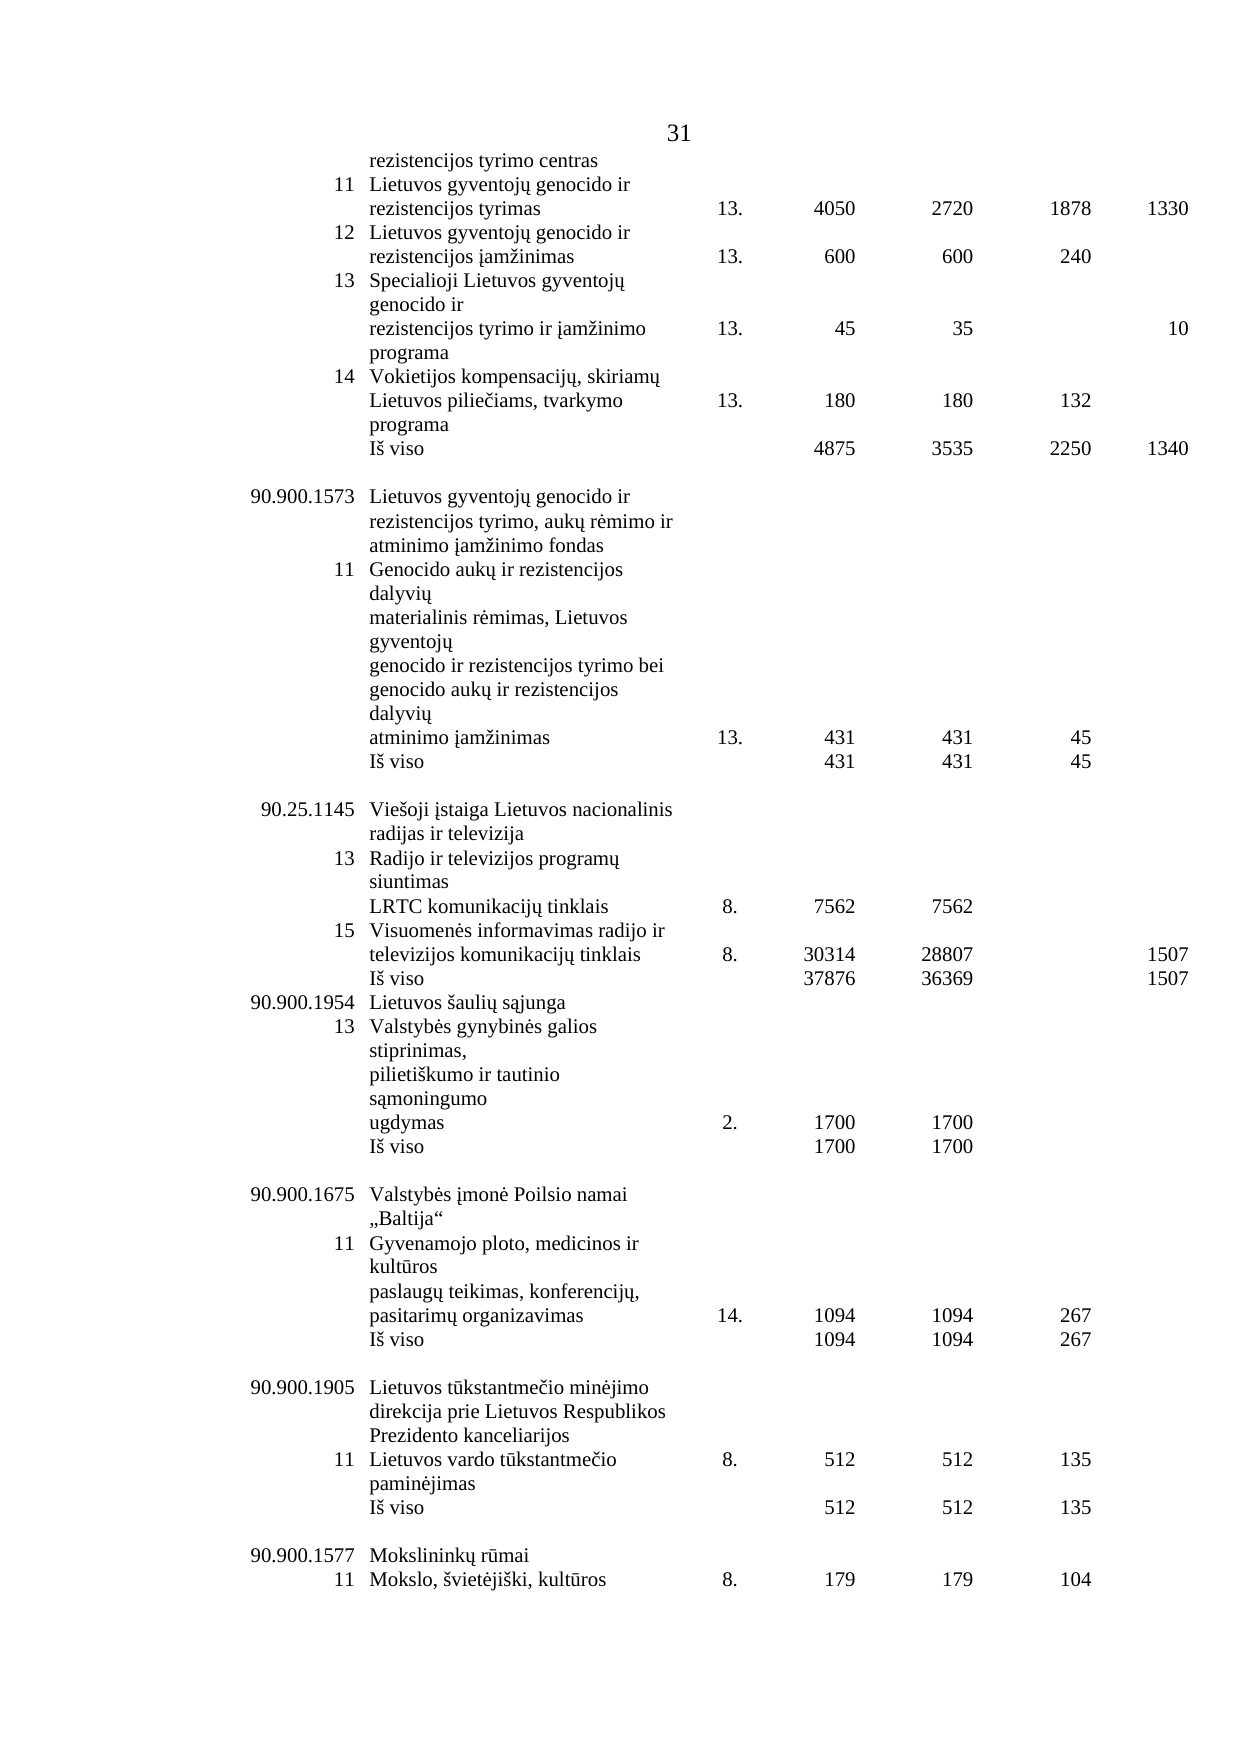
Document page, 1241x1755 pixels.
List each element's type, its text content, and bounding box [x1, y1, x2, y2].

table_cell [680, 1327, 779, 1351]
table_cell Genocido aukų ir rezistencijos dalyvių [362, 557, 680, 605]
table_cell [177, 605, 362, 653]
table_cell [1099, 797, 1196, 821]
table_cell 1094 [779, 1327, 863, 1351]
table_cell [863, 533, 980, 557]
table_cell [1099, 1519, 1196, 1543]
table_cell [863, 653, 980, 677]
table_cell [362, 1158, 680, 1182]
table_cell [680, 220, 779, 244]
table_cell genocido ir rezistencijos tyrimo bei [362, 653, 680, 677]
table_cell 132 [980, 388, 1098, 436]
table_cell [863, 148, 980, 172]
table_cell [1099, 220, 1196, 244]
table_cell [680, 605, 779, 653]
table_cell [779, 821, 863, 845]
table_cell [1099, 1230, 1196, 1278]
table_cell [1099, 1495, 1196, 1519]
table_cell ugdymas [362, 1110, 680, 1134]
table_cell 179 [779, 1567, 863, 1591]
table_cell 11 [177, 1567, 362, 1591]
table_cell [1099, 1543, 1196, 1567]
table_cell [1099, 509, 1196, 533]
table_cell [1099, 1303, 1196, 1327]
table_cell Valstybės įmonė Poilsio namai „Baltija“ [362, 1182, 680, 1230]
table_cell [863, 918, 980, 942]
table_cell [680, 677, 779, 725]
table_cell [1099, 1423, 1196, 1447]
table_cell [1099, 1375, 1196, 1399]
table_cell [779, 1351, 863, 1375]
table_cell [1099, 749, 1196, 773]
table_cell [680, 436, 779, 460]
table_cell 179 [863, 1567, 980, 1591]
table_cell [1099, 1351, 1196, 1375]
table_cell [980, 894, 1098, 918]
table_cell 1700 [863, 1134, 980, 1158]
table_cell 13. [680, 196, 779, 220]
table_cell [177, 1519, 362, 1543]
table_cell 13. [680, 725, 779, 749]
table_cell 600 [779, 244, 863, 268]
table_cell [1099, 773, 1196, 797]
table_cell [1099, 460, 1196, 484]
table_cell [1099, 1399, 1196, 1423]
table_cell 431 [863, 725, 980, 749]
table_cell [1099, 1567, 1196, 1591]
table_cell [779, 485, 863, 508]
table_cell [980, 1062, 1098, 1110]
table_cell Mokslininkų rūmai [362, 1543, 680, 1567]
table_cell [980, 797, 1098, 821]
table_cell 512 [863, 1495, 980, 1519]
table_cell genocido aukų ir rezistencijos dalyvių [362, 677, 680, 725]
table_cell [863, 1158, 980, 1182]
table_cell 267 [980, 1303, 1098, 1327]
table_cell Iš viso [362, 749, 680, 773]
table_cell [680, 845, 779, 893]
table_cell [863, 845, 980, 893]
table_cell [362, 1351, 680, 1375]
table_cell [177, 1351, 362, 1375]
table_cell 7562 [863, 894, 980, 918]
table_cell [980, 1375, 1098, 1399]
table_cell [980, 966, 1098, 990]
table_cell [980, 821, 1098, 845]
table_cell [177, 773, 362, 797]
table_cell Prezidento kanceliarijos [362, 1423, 680, 1447]
table_cell 2720 [863, 196, 980, 220]
table_cell [863, 1279, 980, 1303]
table_cell [177, 966, 362, 990]
table_cell Iš viso [362, 966, 680, 990]
table_cell [980, 533, 1098, 557]
table_cell Specialioji Lietuvos gyventojų genocido ir [362, 268, 680, 316]
table_cell 45 [779, 316, 863, 364]
table_cell Iš viso [362, 436, 680, 460]
table_cell [863, 1375, 980, 1399]
table_cell [362, 460, 680, 484]
table_cell Lietuvos vardo tūkstantmečio paminėjimas [362, 1447, 680, 1495]
table_cell [779, 990, 863, 1014]
table_cell 45 [980, 725, 1098, 749]
table_cell [779, 1399, 863, 1423]
table_cell [680, 268, 779, 316]
table_cell [863, 1399, 980, 1423]
table_cell [779, 1230, 863, 1278]
table_cell [1099, 533, 1196, 557]
table_cell [863, 821, 980, 845]
table_cell Iš viso [362, 1327, 680, 1351]
table_cell 431 [779, 725, 863, 749]
table_cell [779, 1158, 863, 1182]
table_cell [177, 460, 362, 484]
table_cell 11 [177, 1447, 362, 1495]
table_cell [779, 1375, 863, 1399]
table_cell rezistencijos tyrimo centras [362, 148, 680, 172]
table_cell 1700 [779, 1110, 863, 1134]
table_cell [779, 1519, 863, 1543]
table_cell [980, 942, 1098, 966]
table_cell Viešoji įstaiga Lietuvos nacionalinis [362, 797, 680, 821]
table_cell [980, 845, 1098, 893]
table_cell 45 [980, 749, 1098, 773]
table_cell [177, 509, 362, 533]
table_cell [980, 918, 1098, 942]
table_cell 14 [177, 364, 362, 388]
table_cell [779, 677, 863, 725]
table_cell 11 [177, 1230, 362, 1278]
table_cell 8. [680, 1567, 779, 1591]
table_cell [1099, 1014, 1196, 1062]
table_cell [779, 172, 863, 196]
table_cell [863, 172, 980, 196]
table_cell 1340 [1099, 436, 1196, 460]
table_cell [680, 749, 779, 773]
table_cell [1099, 677, 1196, 725]
table_cell 8. [680, 942, 779, 966]
table_cell [680, 172, 779, 196]
table_cell [980, 148, 1098, 172]
table_cell [680, 460, 779, 484]
table_cell Lietuvos gyventojų genocido ir [362, 220, 680, 244]
table_cell [863, 1014, 980, 1062]
table_cell [680, 148, 779, 172]
table_cell [863, 1543, 980, 1567]
table_cell 1878 [980, 196, 1098, 220]
table_cell 1094 [863, 1303, 980, 1327]
table_cell [980, 1014, 1098, 1062]
table_cell 1700 [779, 1134, 863, 1158]
table_cell 8. [680, 1447, 779, 1495]
table_cell [779, 1279, 863, 1303]
table_cell [779, 148, 863, 172]
table_cell Lietuvos gyventojų genocido ir [362, 172, 680, 196]
table_cell [680, 1423, 779, 1447]
table_cell [177, 1279, 362, 1303]
table_cell [680, 1279, 779, 1303]
table_cell 431 [779, 749, 863, 773]
table_cell Vokietijos kompensacijų, skiriamų [362, 364, 680, 388]
table_cell [779, 460, 863, 484]
table_cell [177, 148, 362, 172]
table_cell 1507 [1099, 966, 1196, 990]
table_cell [980, 677, 1098, 725]
table_cell radijas ir televizija [362, 821, 680, 845]
table_cell 14. [680, 1303, 779, 1327]
table_cell pilietiškumo ir tautinio sąmoningumo [362, 1062, 680, 1110]
table_cell [177, 1110, 362, 1134]
table_cell [1099, 1279, 1196, 1303]
table_cell [680, 1230, 779, 1278]
table_cell [680, 1375, 779, 1399]
table_cell [779, 1543, 863, 1567]
table_cell [680, 1543, 779, 1567]
table_cell 135 [980, 1447, 1098, 1495]
table_cell [980, 773, 1098, 797]
table_cell [980, 1279, 1098, 1303]
table_cell [1099, 1158, 1196, 1182]
table_cell Gyvenamojo ploto, medicinos ir kultūros [362, 1230, 680, 1278]
table_cell [1099, 557, 1196, 605]
table_cell [863, 485, 980, 508]
table_cell Lietuvos tūkstantmečio minėjimo [362, 1375, 680, 1399]
table_cell [177, 894, 362, 918]
table_cell 37876 [779, 966, 863, 990]
table_cell [1099, 1134, 1196, 1158]
table_cell [980, 1399, 1098, 1423]
table_cell 10 [1099, 316, 1196, 364]
table_cell 4050 [779, 196, 863, 220]
table_cell [779, 1182, 863, 1230]
table_cell [980, 509, 1098, 533]
table_cell [779, 557, 863, 605]
table_cell [1099, 821, 1196, 845]
table_cell [1099, 1182, 1196, 1230]
table_cell [680, 1182, 779, 1230]
table_cell 11 [177, 172, 362, 196]
table_cell [980, 268, 1098, 316]
table_cell 1094 [863, 1327, 980, 1351]
table_cell [863, 1519, 980, 1543]
table_cell [177, 821, 362, 845]
table_cell [980, 1543, 1098, 1567]
table_cell [863, 773, 980, 797]
table_cell [980, 557, 1098, 605]
table_cell 90.25.1145 [177, 797, 362, 821]
table_cell [177, 196, 362, 220]
table_cell [1099, 485, 1196, 508]
table_cell [1099, 1327, 1196, 1351]
table_cell [980, 316, 1098, 364]
table_cell Lietuvos piliečiams, tvarkymo programa [362, 388, 680, 436]
table_cell [980, 1519, 1098, 1543]
table_cell [177, 725, 362, 749]
table_cell atminimo įamžinimo fondas [362, 533, 680, 557]
table_cell [980, 1423, 1098, 1447]
table_cell rezistencijos įamžinimas [362, 244, 680, 268]
table_cell [980, 653, 1098, 677]
table_cell [980, 460, 1098, 484]
table_cell [980, 1182, 1098, 1230]
table_cell [177, 1134, 362, 1158]
table_cell 11 [177, 557, 362, 605]
table_cell LRTC komunikacijų tinklais [362, 894, 680, 918]
table_cell [362, 1519, 680, 1543]
table_cell [980, 485, 1098, 508]
table_cell 13 [177, 1014, 362, 1062]
table_cell [177, 749, 362, 773]
table_cell [980, 364, 1098, 388]
table_cell [680, 966, 779, 990]
table_cell [779, 268, 863, 316]
table_cell [779, 1014, 863, 1062]
table_cell [680, 1519, 779, 1543]
table_cell [863, 677, 980, 725]
table_cell [863, 364, 980, 388]
table_cell [1099, 148, 1196, 172]
table_cell [1099, 244, 1196, 268]
table_cell 431 [863, 749, 980, 773]
table_cell [680, 509, 779, 533]
table_cell 180 [779, 388, 863, 436]
table_cell [779, 605, 863, 653]
table_cell pasitarimų organizavimas [362, 1303, 680, 1327]
table_cell 90.900.1954 [177, 990, 362, 1014]
table_cell 13 [177, 268, 362, 316]
table_cell [779, 220, 863, 244]
table_cell 512 [779, 1447, 863, 1495]
table_cell [863, 605, 980, 653]
table_cell [680, 364, 779, 388]
table_cell [680, 918, 779, 942]
table_cell [863, 460, 980, 484]
table_cell [177, 1327, 362, 1351]
table_cell 36369 [863, 966, 980, 990]
table_cell [680, 557, 779, 605]
table_cell [980, 1110, 1098, 1134]
table_cell [1099, 364, 1196, 388]
table_cell 13 [177, 845, 362, 893]
table_cell [177, 1303, 362, 1327]
table_cell 240 [980, 244, 1098, 268]
table_cell [1099, 1110, 1196, 1134]
table_cell [1099, 1062, 1196, 1110]
table_cell [680, 1134, 779, 1158]
table_cell [1099, 894, 1196, 918]
table_cell Lietuvos šaulių sąjunga [362, 990, 680, 1014]
table_cell 180 [863, 388, 980, 436]
table_cell 90.900.1675 [177, 1182, 362, 1230]
table_cell paslaugų teikimas, konferencijų, [362, 1279, 680, 1303]
table_cell 512 [863, 1447, 980, 1495]
table_cell 90.900.1577 [177, 1543, 362, 1567]
table_cell 28807 [863, 942, 980, 966]
table_cell [362, 773, 680, 797]
table_cell [980, 990, 1098, 1014]
table_cell 15 [177, 918, 362, 942]
table_cell Iš viso [362, 1495, 680, 1519]
table_cell [1099, 388, 1196, 436]
table_cell televizijos komunikacijų tinklais [362, 942, 680, 966]
table_cell [980, 172, 1098, 196]
table_cell Iš viso [362, 1134, 680, 1158]
table_cell [680, 797, 779, 821]
table_cell [680, 1399, 779, 1423]
table_cell [177, 653, 362, 677]
table_cell [680, 485, 779, 508]
table_cell 1330 [1099, 196, 1196, 220]
table_cell [779, 1423, 863, 1447]
table_cell [1099, 990, 1196, 1014]
table_cell [863, 797, 980, 821]
table_cell [680, 821, 779, 845]
table_cell 7562 [779, 894, 863, 918]
table_cell [177, 677, 362, 725]
table_cell [177, 316, 362, 364]
table_cell [680, 1495, 779, 1519]
table_cell [863, 220, 980, 244]
table_cell [863, 1230, 980, 1278]
table_cell [863, 557, 980, 605]
table_cell [680, 1062, 779, 1110]
table_cell [863, 1062, 980, 1110]
table_cell [177, 436, 362, 460]
table_cell [980, 1134, 1098, 1158]
table_cell [980, 1230, 1098, 1278]
table_cell Lietuvos gyventojų genocido ir [362, 485, 680, 508]
table_cell [863, 1182, 980, 1230]
table_cell 1094 [779, 1303, 863, 1327]
table_cell [863, 1423, 980, 1447]
table_cell [779, 918, 863, 942]
table_cell rezistencijos tyrimo ir įamžinimo programa [362, 316, 680, 364]
table_cell [980, 1158, 1098, 1182]
table_cell [863, 509, 980, 533]
table_cell [177, 533, 362, 557]
table_cell [177, 244, 362, 268]
table_cell [1099, 845, 1196, 893]
table_cell rezistencijos tyrimas [362, 196, 680, 220]
table_cell 600 [863, 244, 980, 268]
table_cell [980, 1351, 1098, 1375]
table_cell direkcija prie Lietuvos Respublikos [362, 1399, 680, 1423]
table_cell [779, 653, 863, 677]
table_cell [863, 990, 980, 1014]
table_cell [1099, 1447, 1196, 1495]
table_cell 3535 [863, 436, 980, 460]
table_cell [779, 533, 863, 557]
table_cell 13. [680, 244, 779, 268]
table_cell 267 [980, 1327, 1098, 1351]
table_cell [177, 1399, 362, 1423]
table_cell Visuomenės informavimas radijo ir [362, 918, 680, 942]
table_cell 90.900.1905 [177, 1375, 362, 1399]
table_cell [680, 773, 779, 797]
table_cell [1099, 268, 1196, 316]
table_cell [779, 845, 863, 893]
table_cell [779, 509, 863, 533]
table_cell 2250 [980, 436, 1098, 460]
table_cell [680, 1351, 779, 1375]
table_cell 30314 [779, 942, 863, 966]
table_cell [779, 364, 863, 388]
table_cell 8. [680, 894, 779, 918]
table_cell [1099, 918, 1196, 942]
table_cell Valstybės gynybinės galios stiprinimas, [362, 1014, 680, 1062]
table_cell [177, 1158, 362, 1182]
table_cell 4875 [779, 436, 863, 460]
table_cell [680, 1158, 779, 1182]
table_cell 35 [863, 316, 980, 364]
table_cell [177, 1062, 362, 1110]
table_cell [680, 1014, 779, 1062]
table_cell materialinis rėmimas, Lietuvos gyventojų [362, 605, 680, 653]
table_cell [779, 773, 863, 797]
table_cell [1099, 605, 1196, 653]
table_cell [779, 1062, 863, 1110]
table_cell [177, 942, 362, 966]
table_cell [680, 533, 779, 557]
table_cell rezistencijos tyrimo, aukų rėmimo ir [362, 509, 680, 533]
table_cell [680, 990, 779, 1014]
table_cell [177, 388, 362, 436]
table_cell Mokslo, švietėjiški, kultūros [362, 1567, 680, 1591]
table_cell [779, 797, 863, 821]
table_cell 13. [680, 316, 779, 364]
table_cell [1099, 172, 1196, 196]
table_cell [177, 1423, 362, 1447]
table_cell 12 [177, 220, 362, 244]
table_cell [680, 653, 779, 677]
table_cell 2. [680, 1110, 779, 1134]
table_cell 135 [980, 1495, 1098, 1519]
table_cell [863, 268, 980, 316]
table_cell [1099, 725, 1196, 749]
table_cell [980, 220, 1098, 244]
table_cell Radijo ir televizijos programų siuntimas [362, 845, 680, 893]
table_cell 13. [680, 388, 779, 436]
table_cell 512 [779, 1495, 863, 1519]
table_cell 1507 [1099, 942, 1196, 966]
table_cell 90.900.1573 [177, 485, 362, 508]
table_cell [177, 1495, 362, 1519]
table_cell 1700 [863, 1110, 980, 1134]
table_cell 104 [980, 1567, 1098, 1591]
table_cell atminimo įamžinimas [362, 725, 680, 749]
table_cell [863, 1351, 980, 1375]
table_cell [1099, 653, 1196, 677]
table_cell [980, 605, 1098, 653]
